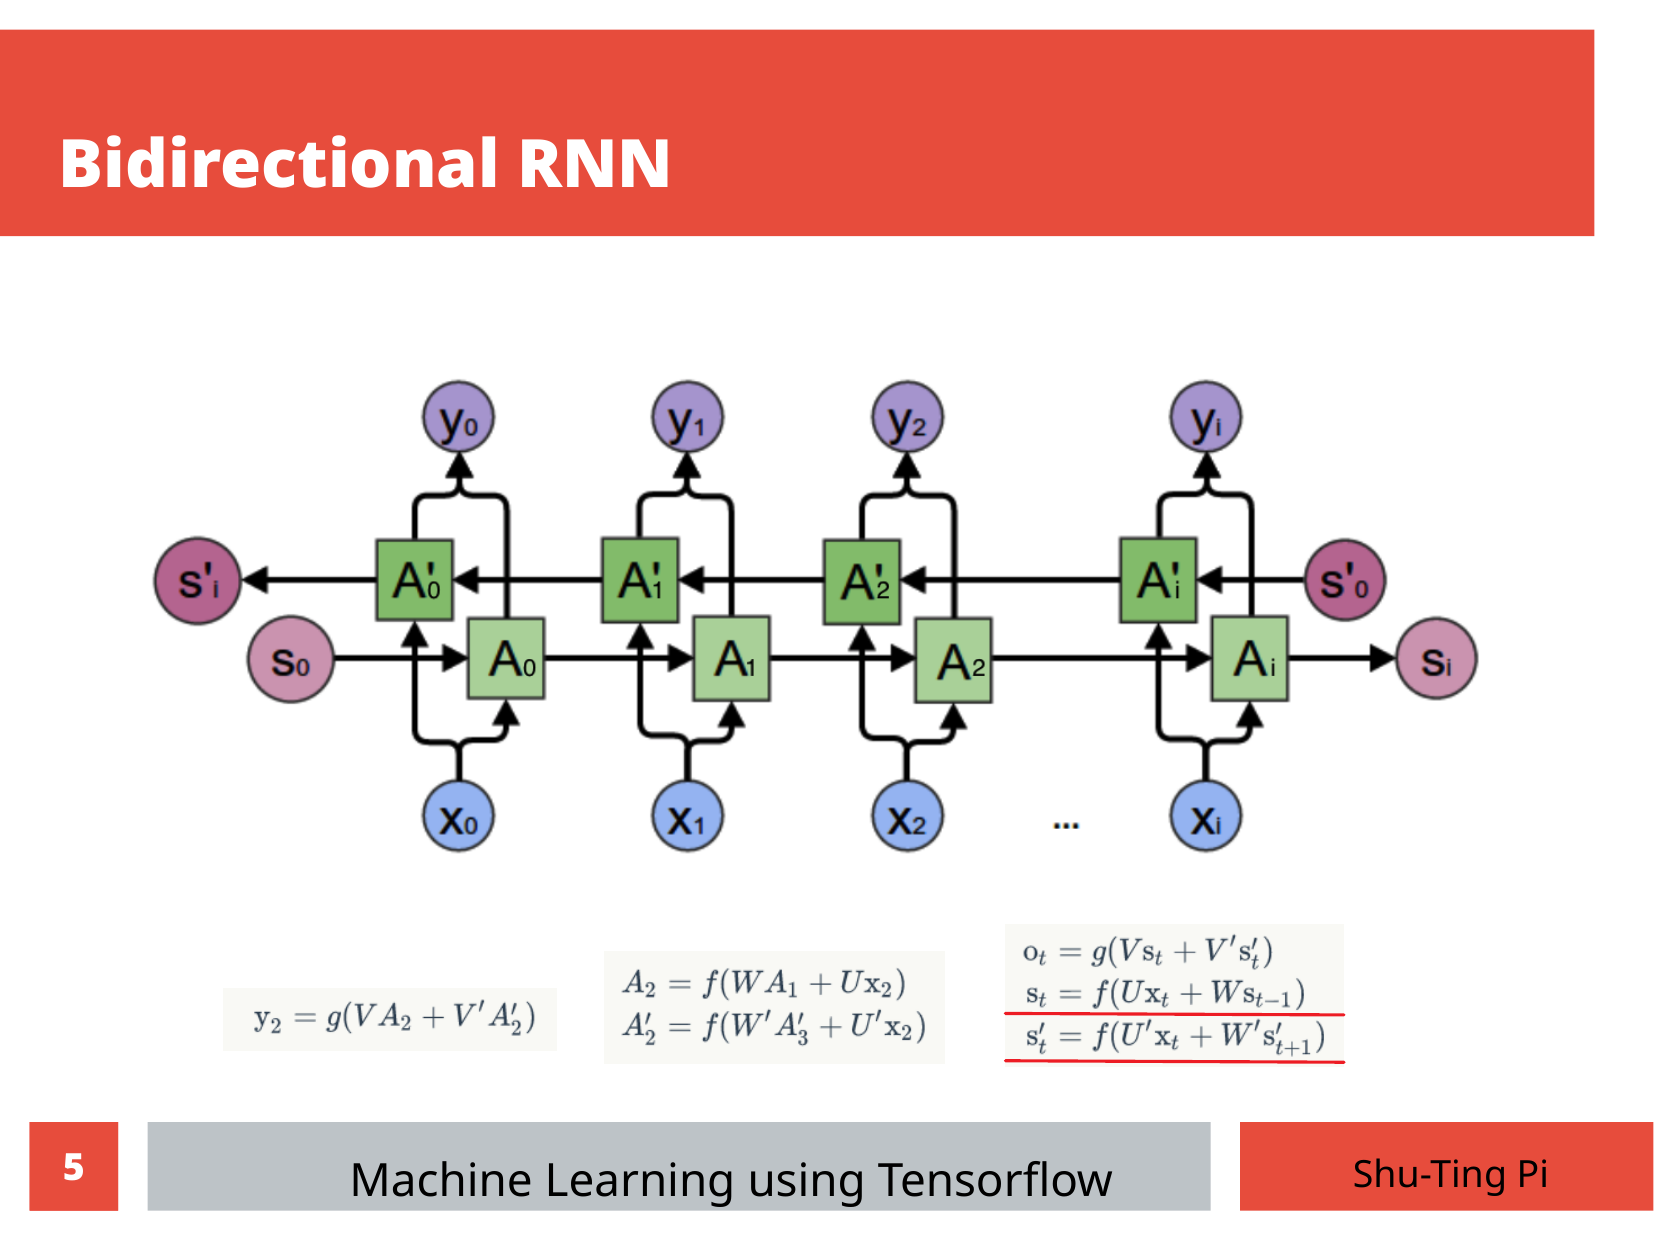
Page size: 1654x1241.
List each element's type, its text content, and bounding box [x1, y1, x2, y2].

picture [1005, 924, 1344, 1013]
picture [1005, 1063, 1344, 1067]
text_box Machine Learning using Tensorflow [334, 1139, 1220, 1241]
title Bidirectional RNN [59, 59, 1595, 207]
picture [84, 361, 1552, 874]
text_box Shu-Ting Pi [1338, 1140, 1573, 1203]
picture [604, 951, 945, 1064]
picture [1005, 1016, 1344, 1060]
picture [223, 988, 557, 1051]
